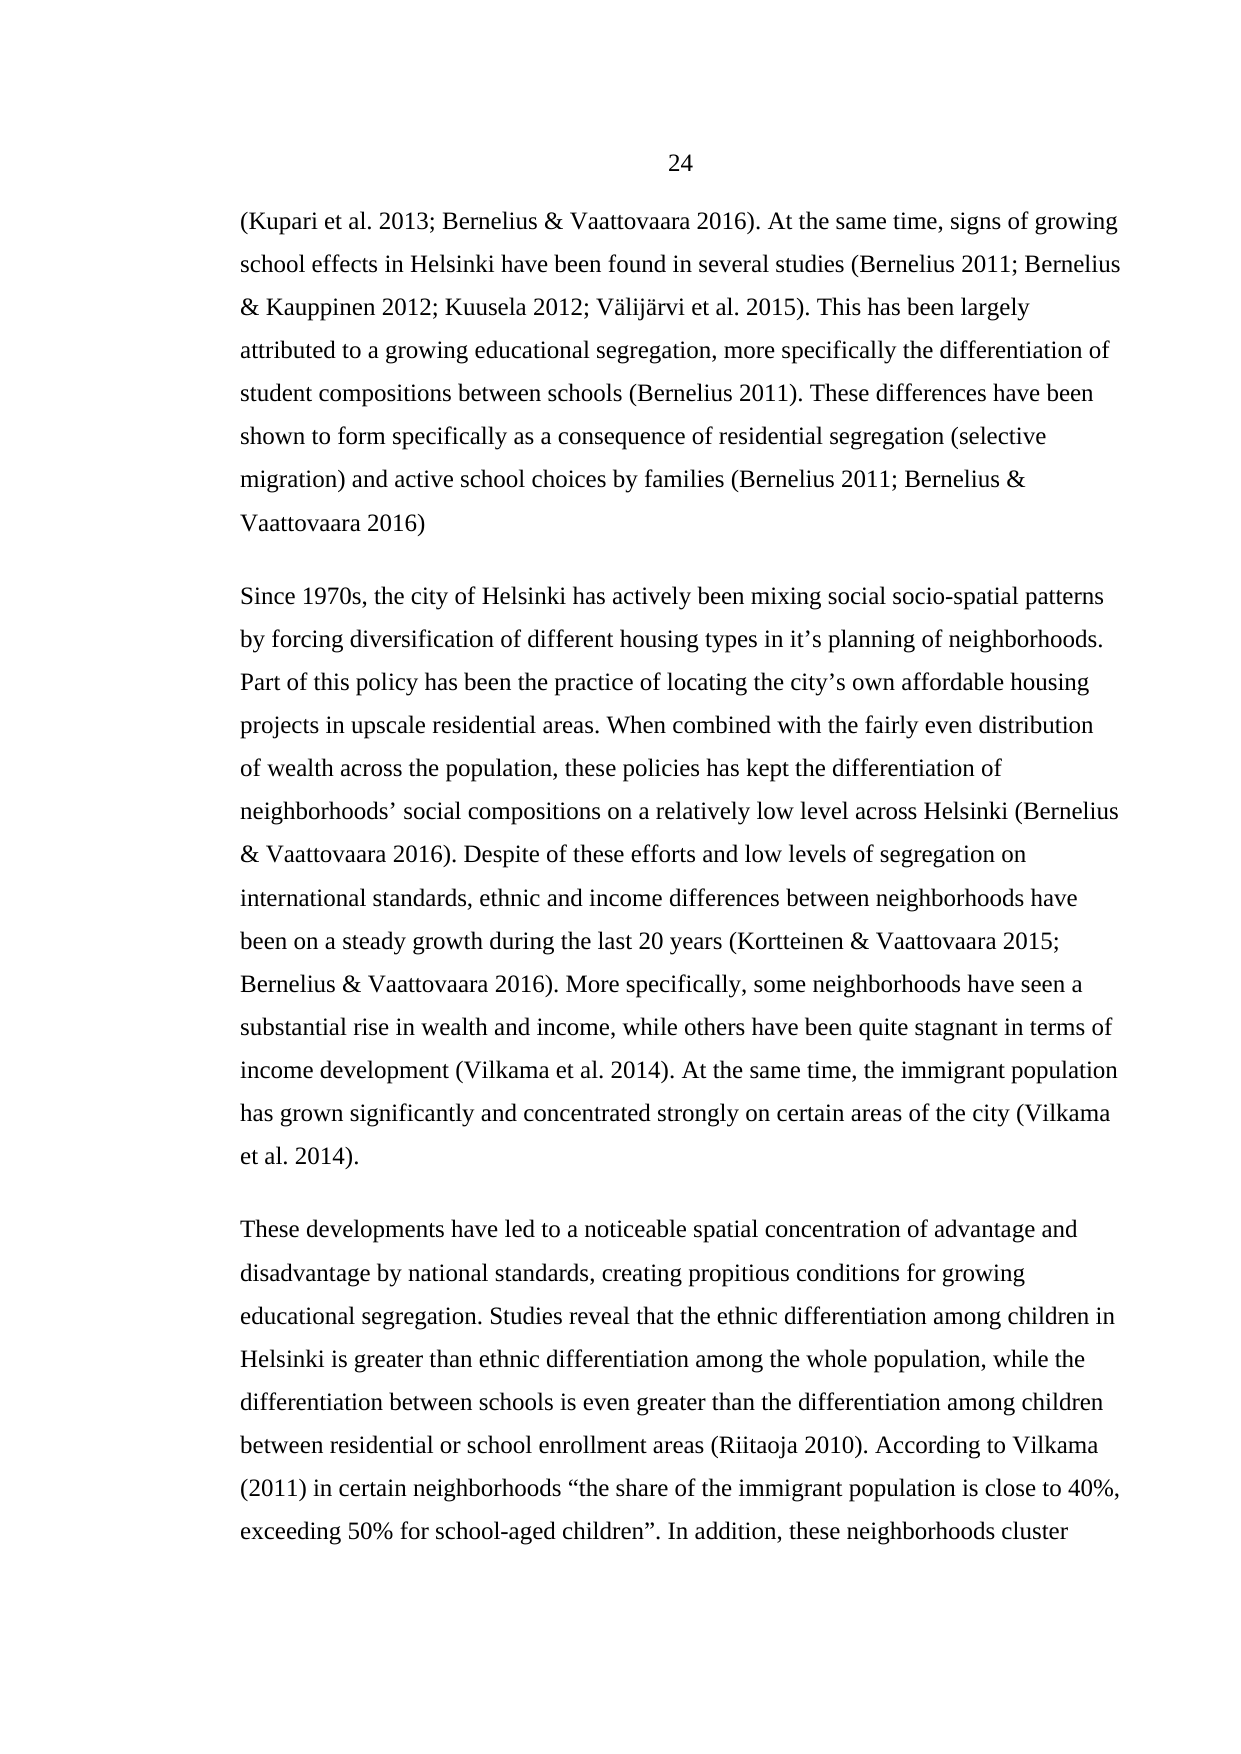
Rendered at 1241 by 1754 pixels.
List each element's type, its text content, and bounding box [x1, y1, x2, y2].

text These developments have led to a noticeable spatial concentration of advantage and disadvantage by national standards, creating propitious conditions for growing educational segregation. Studies reveal that the ethnic differentiation among children in Helsinki is greater than ethnic differentiation among the whole population, while the differentiation between schools is even greater than the differentiation among children between residential or school enrollment areas (Riitaoja 2010). According to Vilkama (2011) in certain neighborhoods “the share of the immigrant population is close to 40%, exceeding 50% for school-aged children”. In addition, these neighborhoods cluster [240, 1214, 1121, 1545]
text (Kupari et al. 2013; Bernelius & Vaattovaara 2016). At the same time, signs of growing school effects in Helsinki have been found in several studies (Bernelius 2011; Bernelius & Kauppinen 2012; Kuusela 2012; Välijärvi et al. 2015). This has been largely attributed to a growing educational segregation, more specifically the differentiation of student compositions between schools (Bernelius 2011). These differences have been shown to form specifically as a consequence of residential segregation (selective migration) and active school choices by families (Bernelius 2011; Bernelius & Vaattovaara 2016) [240, 206, 1121, 536]
text Since 1970s, the city of Helsinki has actively been mixing social socio-spatial patterns by forcing diversification of different housing types in it’s planning of neighborhoods. Part of this policy has been the practice of locating the city’s own affordable housing projects in upscale residential areas. When combined with the fairly even distribution of wealth across the population, these policies has kept the differentiation of neighborhoods’ social compositions on a relatively low level across Helsinki (Bernelius & Vaattovaara 2016). Despite of these efforts and low levels of segregation on international standards, ethnic and income differences between neighborhoods have been on a steady growth during the last 20 years (Kortteinen & Vaattovaara 2015; Bernelius & Vaattovaara 2016). More specifically, some neighborhoods have seen a substantial rise in wealth and income, while others have been quite stagnant in terms of income development (Vilkama et al. 2014). At the same time, the immigrant population has grown significantly and concentrated strongly on certain areas of the city (Vilkama et al. 2014). [240, 581, 1121, 1170]
